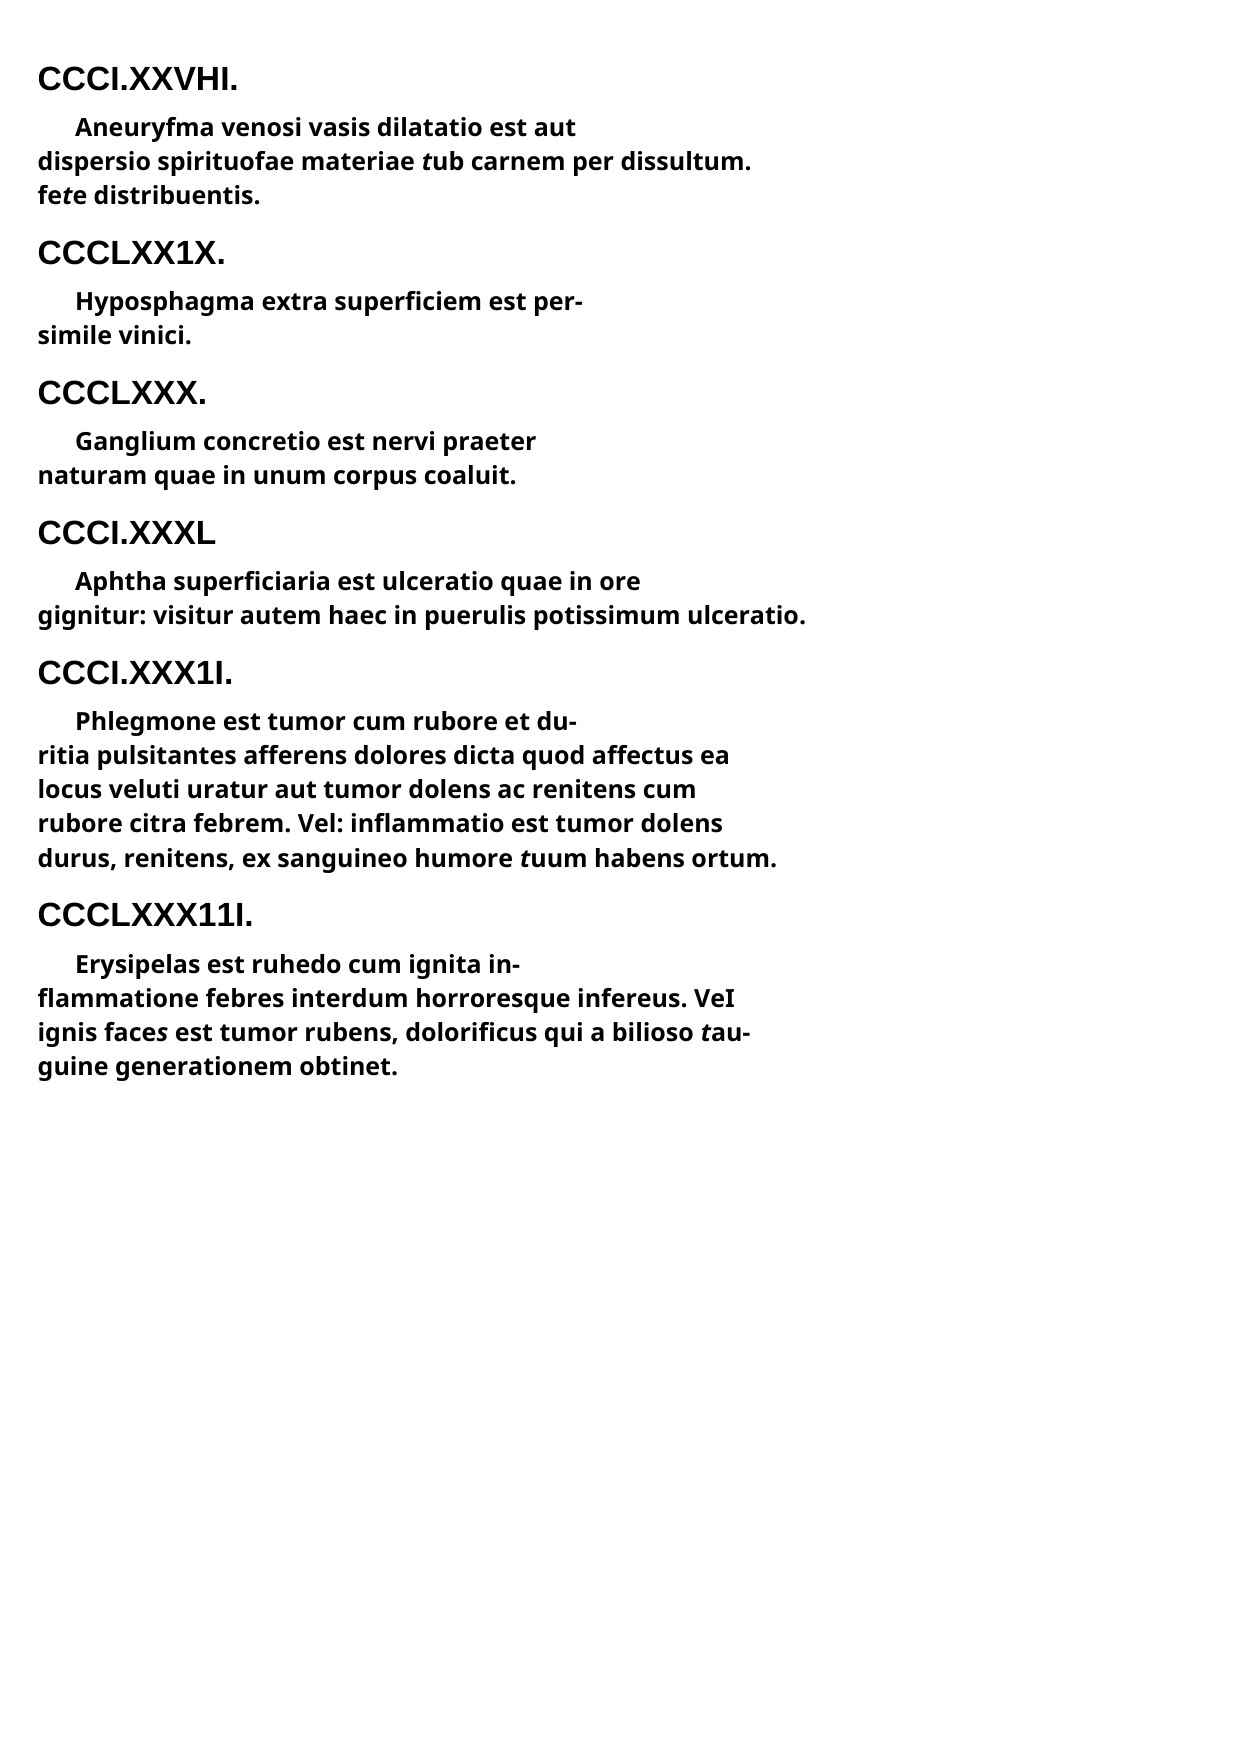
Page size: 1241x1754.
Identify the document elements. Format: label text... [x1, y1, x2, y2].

text Hyposphagma extra superficiem est per- simile vinici. [37, 284, 1203, 352]
text Aneuryfma venosi vasis dilatatio est aut dispersio spirituofae materiae tub carnem per dissultum. fete distribuentis. [37, 109, 1203, 212]
subtitle CCCLXXX. [37, 373, 1203, 411]
subtitle CCCI.XXXL [37, 513, 1203, 551]
text Aphtha superficiaria est ulceratio quae in ore gignitur: visitur autem haec in puerulis potissimum ulceratio. [37, 564, 1203, 632]
text Erysipelas est ruhedo cum ignita in- flammatione febres interdum horroresque infereus. VeI ignis faces est tumor rubens, dolorificus qui a bilioso tau- guine generationem obtinet. [37, 946, 1203, 1082]
subtitle CCCI.XXX1I. [37, 653, 1203, 691]
subtitle CCCLXXX11I. [37, 895, 1203, 934]
subtitle CCCLXX1X. [37, 232, 1203, 271]
text Phlegmone est tumor cum rubore et du- ritia pulsitantes afferens dolores dicta quod affectus ea locus veluti uratur aut tumor dolens ac renitens cum rubore citra febrem. Vel: inflammatio est tumor dolens durus, renitens, ex sanguineo humore tuum habens ortum. [37, 704, 1203, 874]
text Ganglium concretio est nervi praeter naturam quae in unum corpus coaluit. [37, 424, 1203, 492]
subtitle CCCI.XXVHI. [37, 58, 1203, 97]
